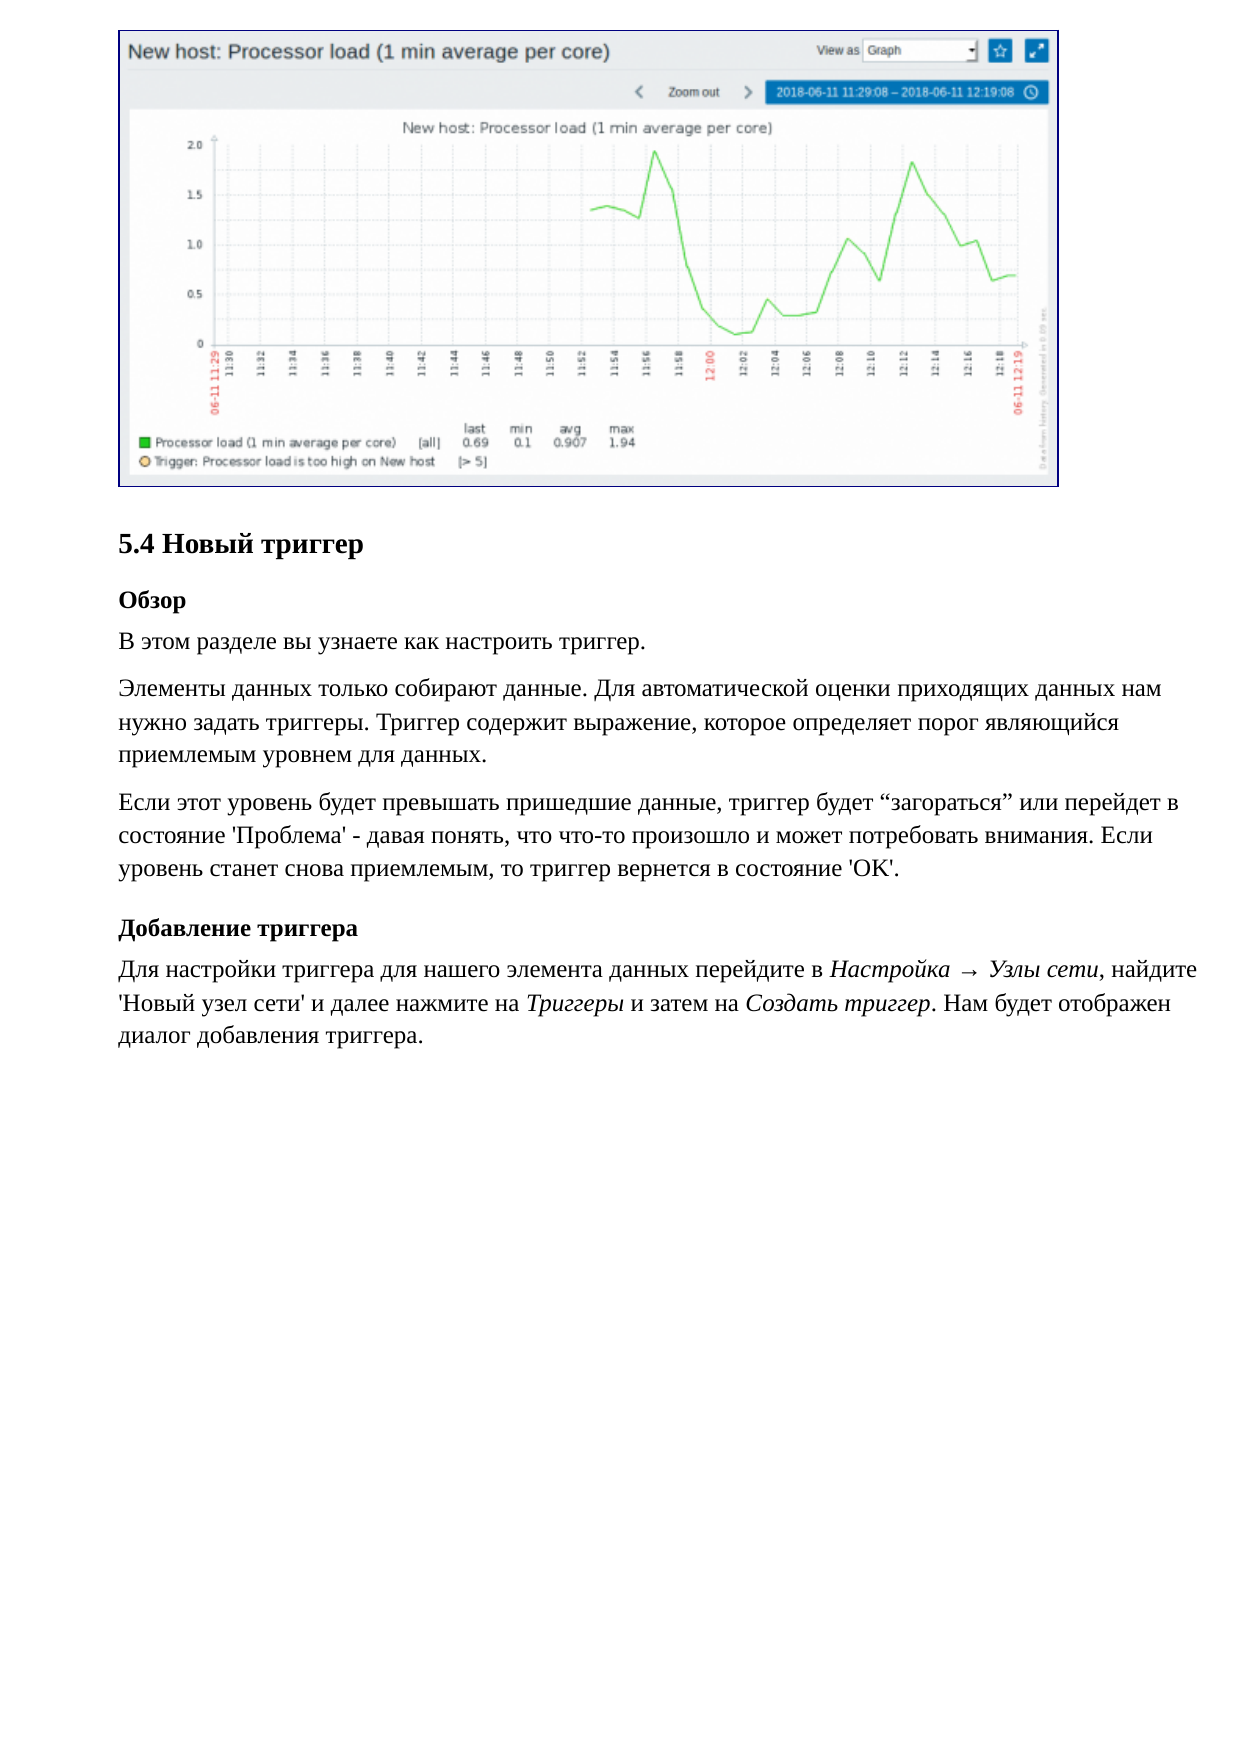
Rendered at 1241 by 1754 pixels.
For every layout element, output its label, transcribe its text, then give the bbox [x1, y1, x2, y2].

text Для настройки триггера для нашего элемента данных перейдите в Настройка → Узлы сети, найдите 'Новый узел сети' и далее нажмите на Триггеры и затем на Создать триггер. Нам будет отображен диалог добавления триггера. [118, 954, 1211, 1049]
picture [120, 31, 1057, 486]
text Элементы данных только собирают данные. Для автоматической оценки приходящих данных нам нужно задать триггеры. Триггер содержит выражение, которое определяет порог являющийся приемлемым уровнем для данных. [118, 673, 1211, 768]
subtitle Обзор [118, 585, 1211, 613]
text В этом разделе вы узнаете как настроить триггер. [118, 626, 1211, 655]
text Если этот уровень будет превышать пришедшие данные, триггер будет “загораться” или перейдет в состояние 'Проблема' - давая понять, что что-то произошло и может потребовать внимания. Если уровень станет снова приемлемым, то триггер вернется в состояние 'ОK'. [118, 787, 1211, 882]
subtitle 5.4 Новый триггер [118, 526, 1211, 560]
subtitle Добавление триггера [118, 913, 1211, 942]
